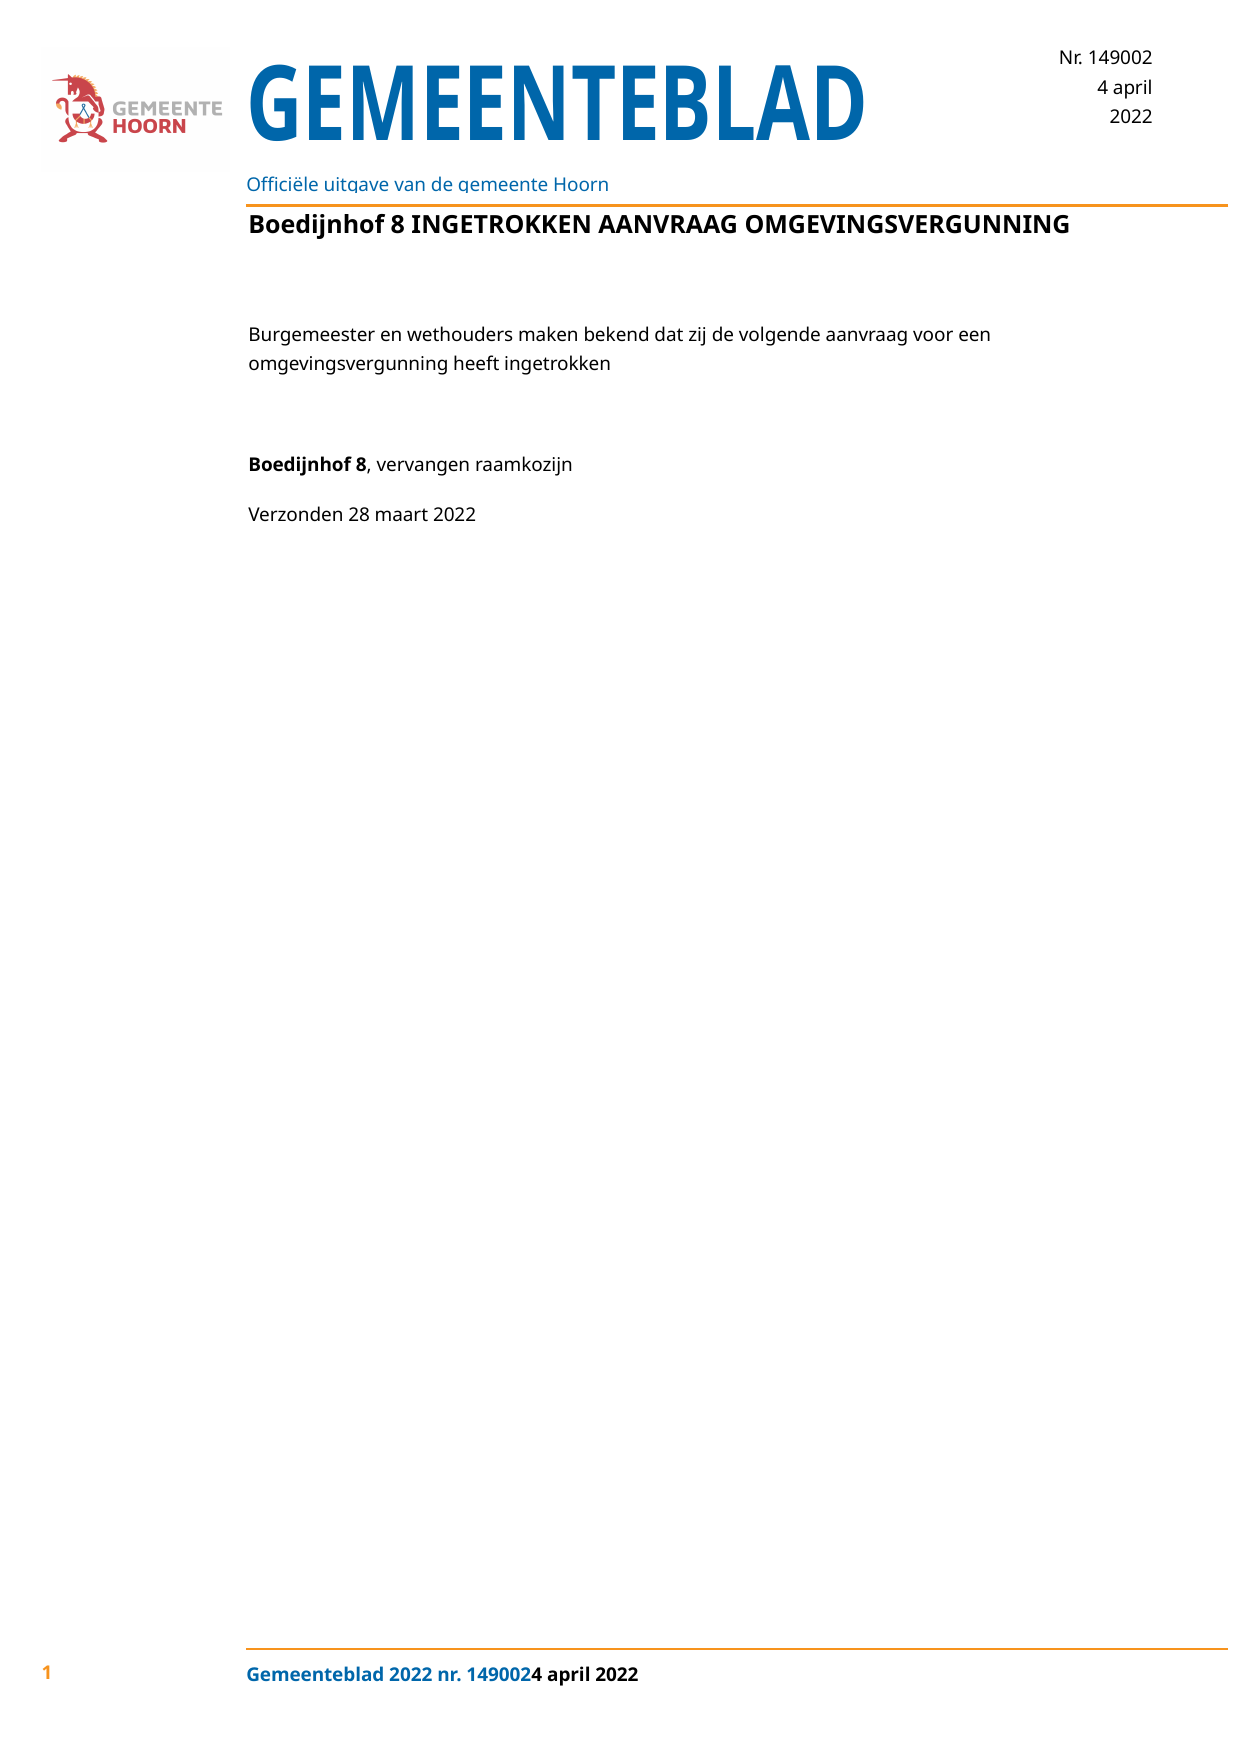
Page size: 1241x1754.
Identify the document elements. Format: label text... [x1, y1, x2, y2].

text Boedijnhof 8 INGETROKKEN AANVRAAG OMGEVINGSVERGUNNING [248, 207, 1152, 241]
text Burgemeester en wethouders maken bekend dat zij de volgende aanvraag voor een omgevingsvergunning heeft ingetrokken [248, 321, 1152, 376]
text Verzonden 28 maart 2022 [248, 502, 1152, 527]
picture [41, 47, 231, 172]
text Boedijnhof 8, vervangen raamkozijn [248, 451, 1152, 477]
